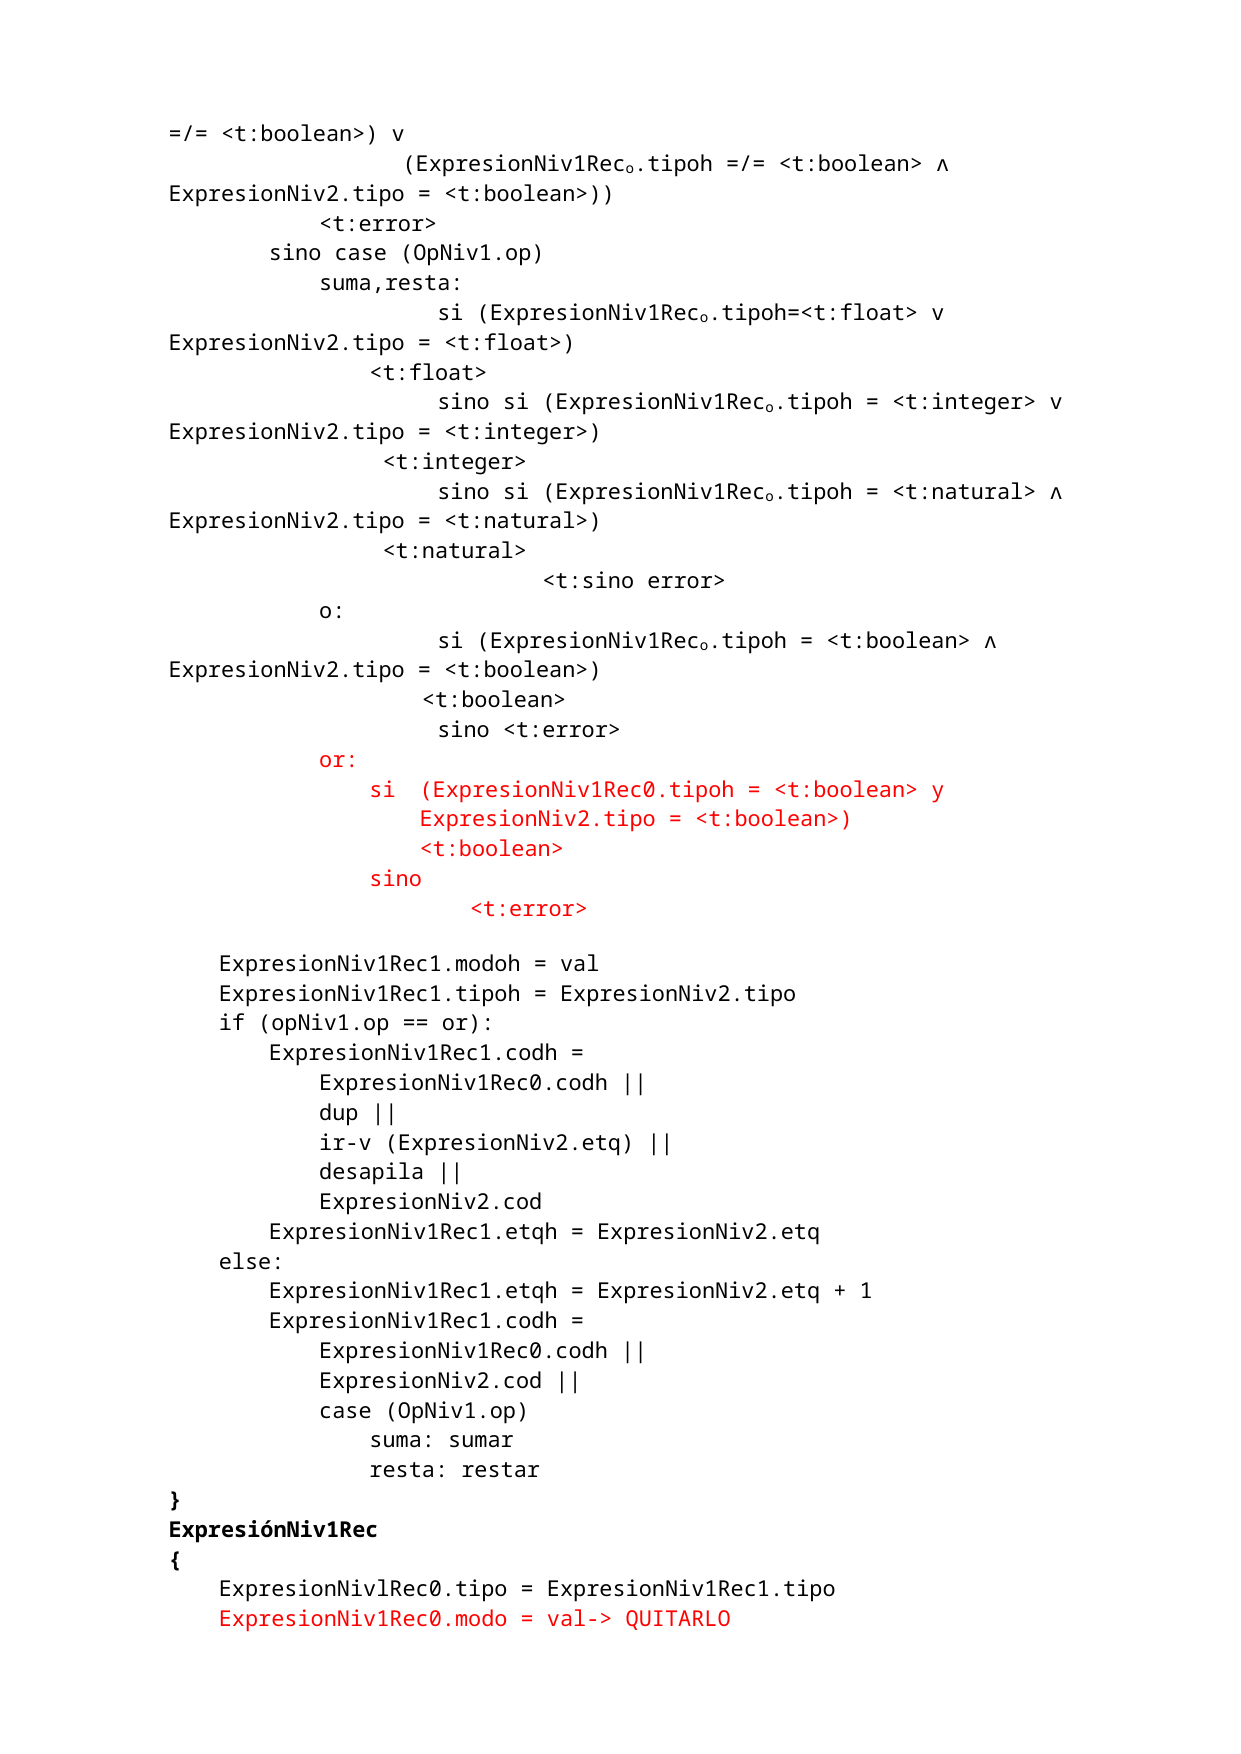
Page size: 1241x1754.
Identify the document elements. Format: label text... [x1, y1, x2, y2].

text resta: restar [168, 1454, 1122, 1484]
text ExpresionNiv1Rec0.codh || [168, 1335, 1122, 1365]
text ExpresionNiv2.cod || [168, 1365, 1122, 1394]
text case (OpNiv1.op) [168, 1394, 1122, 1424]
text { [168, 1543, 1122, 1573]
text (ExpresionNiv1Reco.tipoh =/= <t:boolean> ᴧ ExpresionNiv2.tipo = <t:boolean>)) [168, 148, 1122, 207]
text desapila || [168, 1156, 1122, 1186]
text sino case (OpNiv1.op) [168, 237, 1122, 267]
text ExpresiónNiv1Rec [168, 1514, 1122, 1543]
text ExpresionNiv2.cod [168, 1186, 1122, 1216]
text si (ExpresionNiv1Reco.tipoh=<t:float> v ExpresionNiv2.tipo = <t:float>) [168, 297, 1122, 356]
text or: [168, 744, 1122, 773]
text } [168, 1484, 1122, 1514]
text =/= <t:boolean>) v [168, 118, 1122, 148]
text si (ExpresionNiv1Reco.tipoh = <t:boolean> ᴧ ExpresionNiv2.tipo = <t:boolean>) [168, 624, 1122, 684]
text sino [118, 863, 1122, 893]
text ExpresionNiv1Rec1.etqh = ExpresionNiv2.etq [168, 1216, 1122, 1246]
text ir-v (ExpresionNiv2.etq) || [168, 1126, 1122, 1156]
text sino si (ExpresionNiv1Reco.tipoh = <t:natural> ᴧ ExpresionNiv2.tipo = <t:natural>) [168, 476, 1122, 535]
text ExpresionNiv1Rec1.codh = [168, 1037, 1122, 1067]
text sino si (ExpresionNiv1Reco.tipoh = <t:integer> v ExpresionNiv2.tipo = <t:integer>) [168, 386, 1122, 446]
text ExpresionNiv1Rec0.modo = val-> QUITARLO [168, 1603, 1122, 1633]
text ExpresionNiv1Rec1.tipoh = ExpresionNiv2.tipo [168, 977, 1122, 1007]
text <t:sino error> [168, 565, 1122, 595]
text o: [168, 595, 1122, 624]
text ExpresionNiv1Rec1.codh = [168, 1305, 1122, 1335]
text dup || [168, 1097, 1122, 1126]
text <t:boolean> [118, 833, 1122, 863]
text else: [168, 1246, 1122, 1275]
text ExpresionNiv1Rec1.modoh = val [168, 948, 1122, 977]
text <t:error> [168, 893, 1122, 922]
text <t:float> [168, 356, 1122, 386]
text <t:boolean> [168, 684, 1122, 714]
text ExpresionNiv2.tipo = <t:boolean>) [118, 803, 1122, 833]
text suma: sumar [168, 1424, 1122, 1454]
text if (opNiv1.op == or): [168, 1007, 1122, 1037]
text <t:error> [168, 207, 1122, 237]
text ExpresionNiv1Rec1.etqh = ExpresionNiv2.etq + 1 [168, 1275, 1122, 1305]
text <t:natural> [168, 535, 1122, 565]
text sino <t:error> [168, 714, 1122, 744]
text ExpresionNiv1Rec0.codh || [168, 1067, 1122, 1097]
text <t:integer> [168, 446, 1122, 476]
text suma,resta: [168, 267, 1122, 297]
text ExpresionNivlRec0.tipo = ExpresionNiv1Rec1.tipo [168, 1573, 1122, 1603]
text si (ExpresionNiv1Rec0.tipoh = <t:boolean> y [118, 773, 1122, 803]
